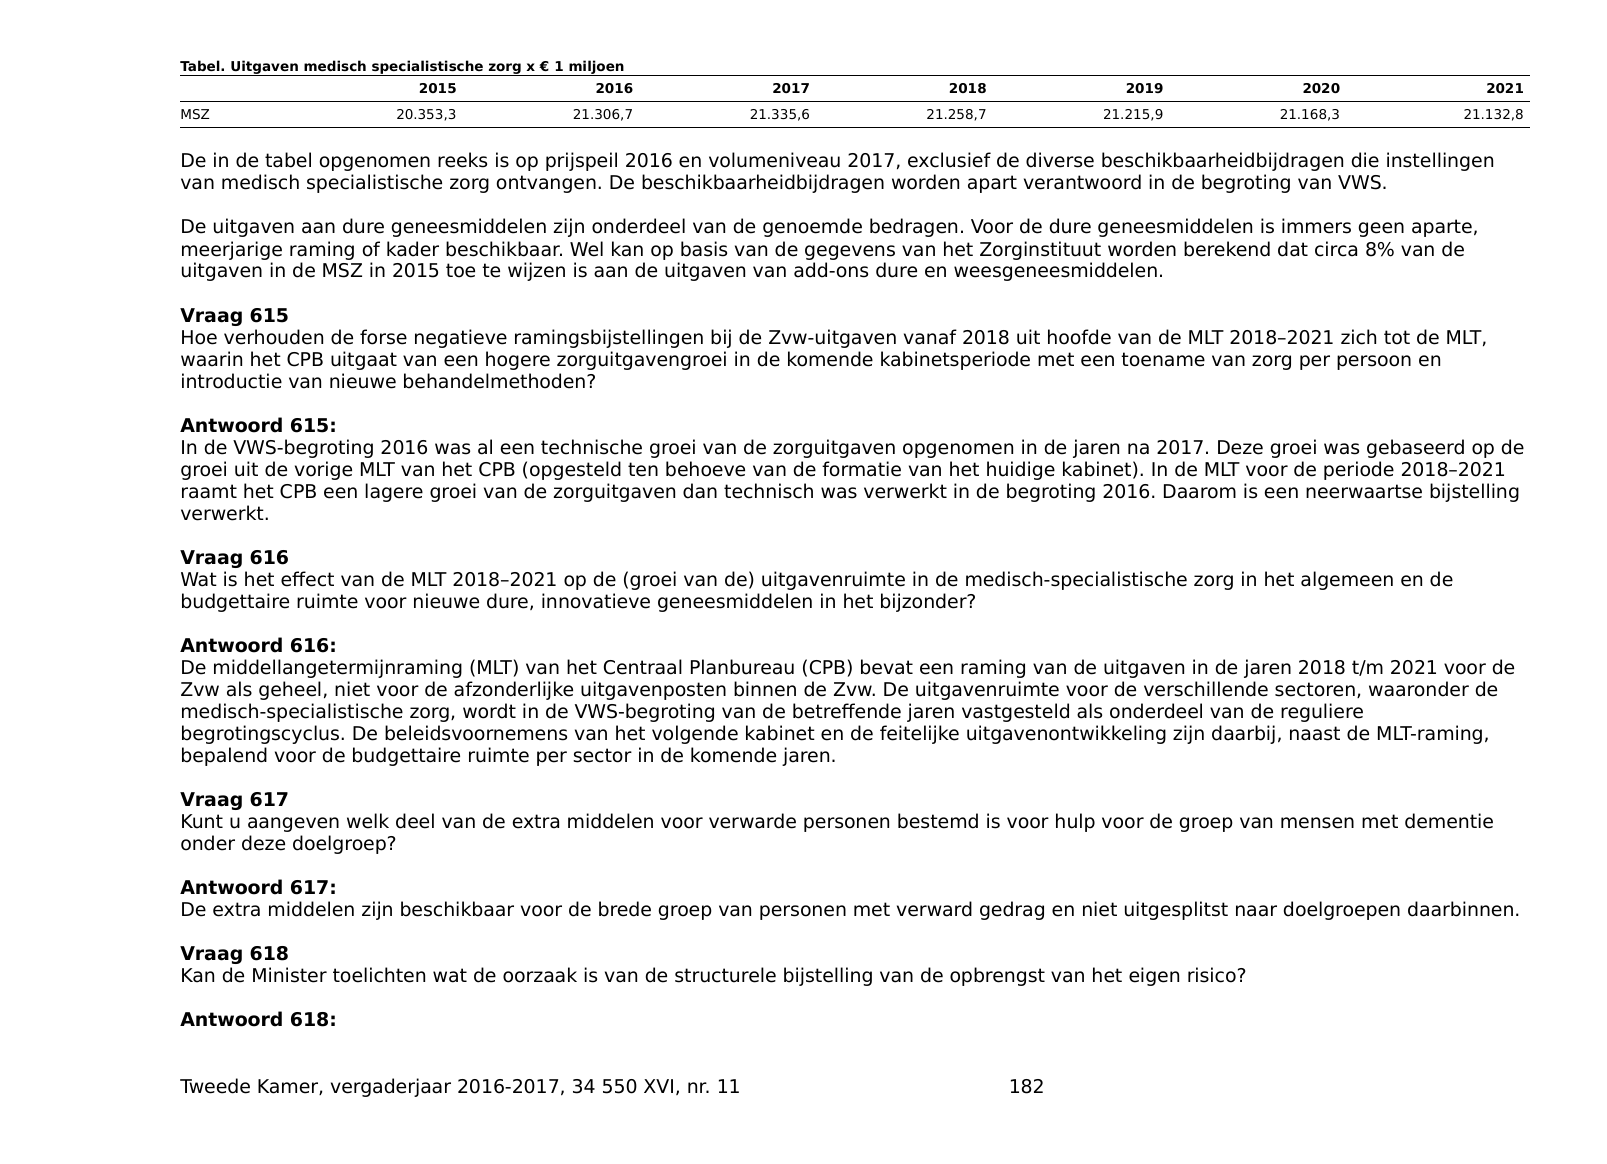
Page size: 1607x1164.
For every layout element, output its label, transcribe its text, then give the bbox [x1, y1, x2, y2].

table_cell 2018 [816, 76, 992, 101]
text Kunt u aangeven welk deel van de extra middelen voor verwarde personen bestemd is voor hulp voor de groep van mensen met dementie onder deze doelgroep? [180, 811, 1529, 855]
table_cell 2020 [1169, 76, 1346, 101]
table_cell 21.306,7 [462, 102, 639, 127]
table_cell MSZ [180, 102, 285, 127]
table_cell 2019 [992, 76, 1169, 101]
table_cell [180, 76, 285, 101]
text De middellangetermijnraming (MLT) van het Centraal Planbureau (CPB) bevat een raming van de uitgaven in de jaren 2018 t/m 2021 voor de Zvw als geheel, niet voor de afzonderlijke uitgavenposten binnen de Zvw. De uitgavenruimte voor de verschillende sectoren, waaronder de medisch-specialistische zorg, wordt in de VWS-begroting van de betreffende jaren vastgesteld als onderdeel van de reguliere begrotingscyclus. De beleidsvoornemens van het volgende kabinet en de feitelijke uitgavenontwikkeling zijn daarbij, naast de MLT-raming, bepalend voor de budgettaire ruimte per sector in de komende jaren. [180, 657, 1529, 767]
text Antwoord 615: [180, 415, 1529, 437]
table_cell 2021 [1346, 76, 1529, 101]
text De uitgaven aan dure geneesmiddelen zijn onderdeel van de genoemde bedragen. Voor de dure geneesmiddelen is immers geen aparte, meerjarige raming of kader beschikbaar. Wel kan op basis van de gegevens van het Zorginstituut worden berekend dat circa 8% van de uitgaven in de MSZ in 2015 toe te wijzen is aan de uitgaven van add-ons dure en weesgeneesmiddelen. [180, 216, 1529, 282]
text Vraag 615 [180, 304, 1529, 327]
table_cell 21.132,8 [1346, 102, 1529, 127]
text Antwoord 618: [180, 1009, 1529, 1031]
text Vraag 618 [180, 943, 1529, 965]
table_cell 21.215,9 [992, 102, 1169, 127]
table_cell 21.335,6 [639, 102, 816, 127]
text Wat is het effect van de MLT 2018–2021 op de (groei van de) uitgavenruimte in de medisch-specialistische zorg in het algemeen en de budgettaire ruimte voor nieuwe dure, innovatieve geneesmiddelen in het bijzonder? [180, 569, 1529, 613]
text De in de tabel opgenomen reeks is op prijspeil 2016 en volumeniveau 2017, exclusief de diverse beschikbaarheidbijdragen die instellingen van medisch specialistische zorg ontvangen. De beschikbaarheidbijdragen worden apart verantwoord in de begroting van VWS. [180, 150, 1529, 194]
text In de VWS-begroting 2016 was al een technische groei van de zorguitgaven opgenomen in de jaren na 2017. Deze groei was gebaseerd op de groei uit de vorige MLT van het CPB (opgesteld ten behoeve van de formatie van het huidige kabinet). In de MLT voor de periode 2018–2021 raamt het CPB een lagere groei van de zorguitgaven dan technisch was verwerkt in de begroting 2016. Daarom is een neerwaartse bijstelling verwerkt. [180, 437, 1529, 524]
text Vraag 617 [180, 789, 1529, 811]
table_cell 21.168,3 [1169, 102, 1346, 127]
text Kan de Minister toelichten wat de oorzaak is van de structurele bijstelling van de opbrengst van het eigen risico? [180, 965, 1529, 987]
table_cell 20.353,3 [285, 102, 462, 127]
table_cell 2015 [285, 76, 462, 101]
table_header Tabel. Uitgaven medisch specialistische zorg x € 1 miljoen [180, 59, 1529, 75]
table_cell 2017 [639, 76, 816, 101]
text De extra middelen zijn beschikbaar voor de brede groep van personen met verward gedrag en niet uitgesplitst naar doelgroepen daarbinnen. [180, 899, 1529, 921]
text Hoe verhouden de forse negatieve ramingsbijstellingen bij de Zvw-uitgaven vanaf 2018 uit hoofde van de MLT 2018–2021 zich tot de MLT, waarin het CPB uitgaat van een hogere zorguitgavengroei in de komende kabinetsperiode met een toename van zorg per persoon en introductie van nieuwe behandelmethoden? [180, 327, 1529, 392]
text Antwoord 616: [180, 635, 1529, 657]
table_cell 2016 [462, 76, 639, 101]
table_cell 21.258,7 [816, 102, 992, 127]
text Vraag 616 [180, 547, 1529, 569]
text Antwoord 617: [180, 877, 1529, 899]
